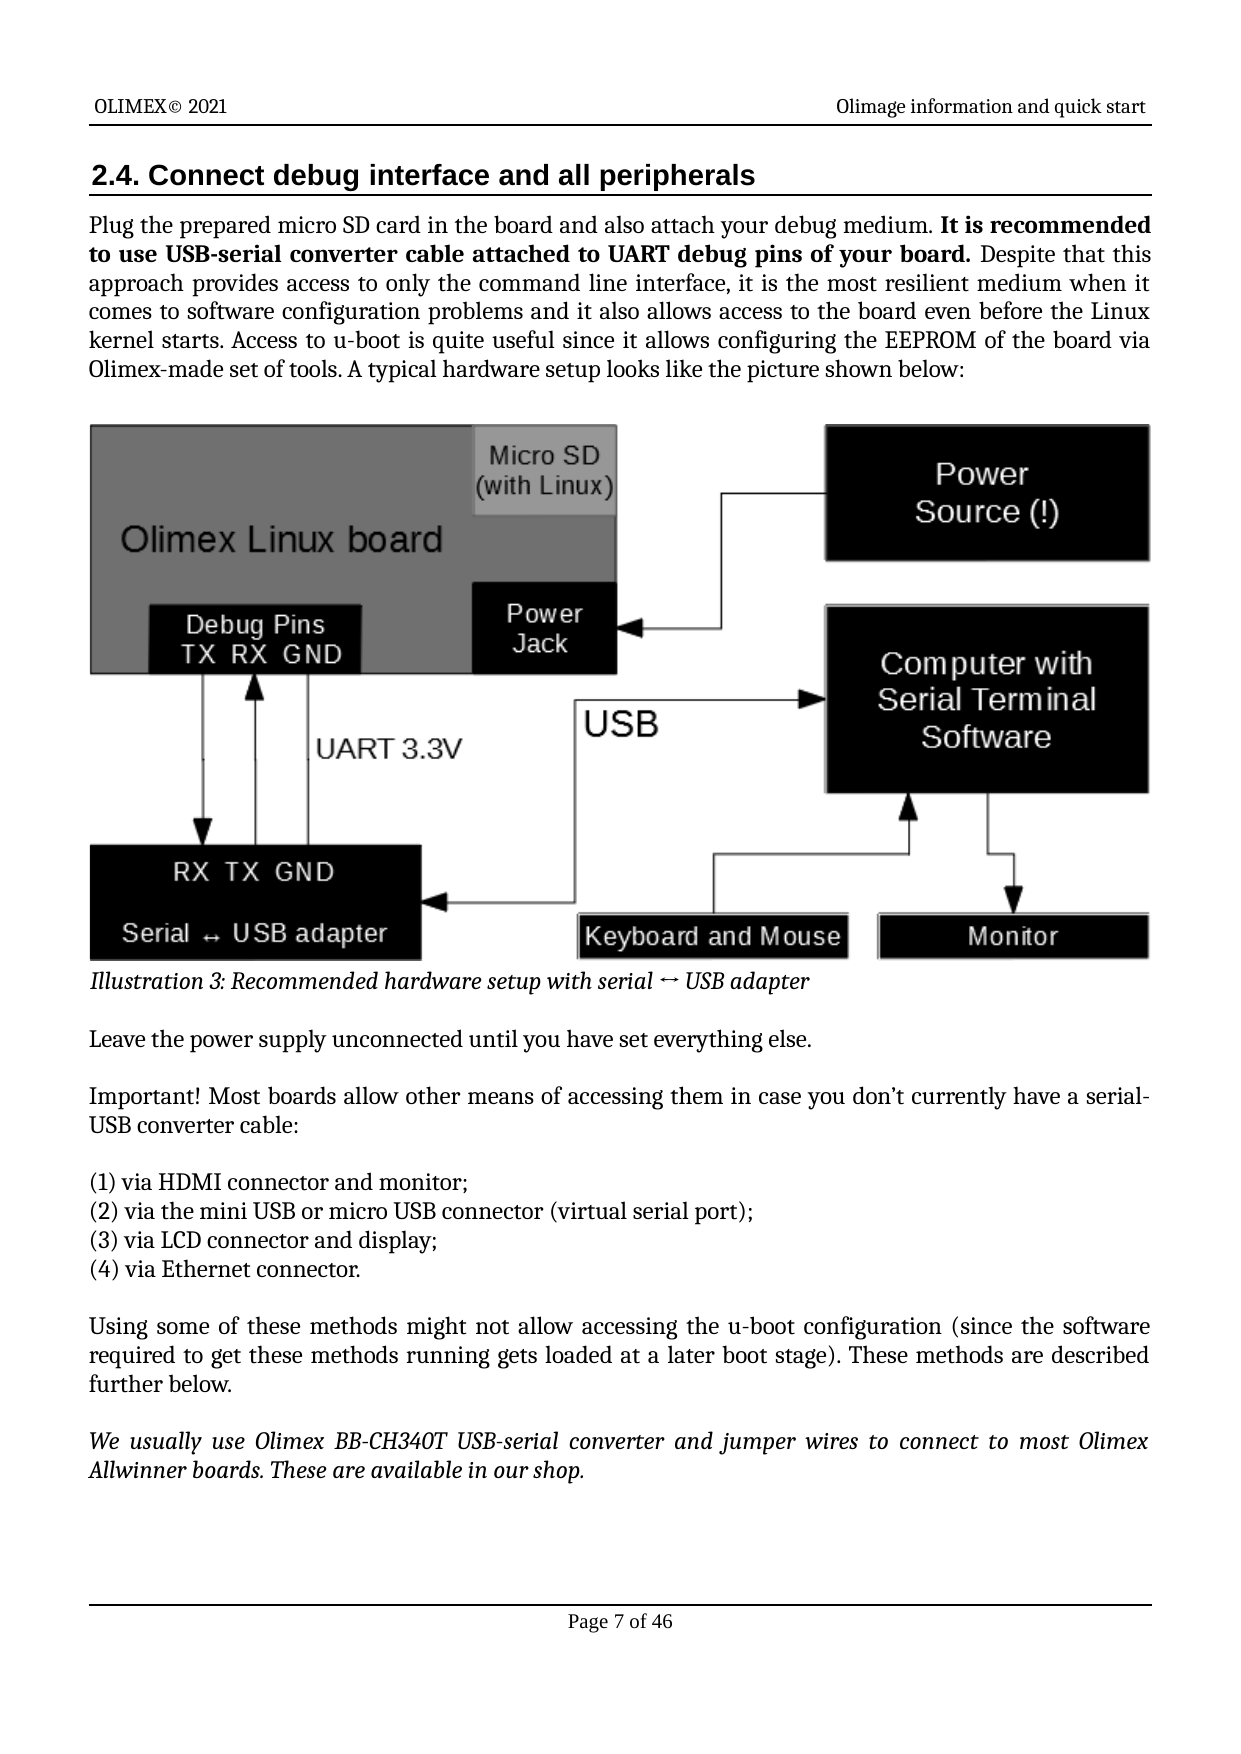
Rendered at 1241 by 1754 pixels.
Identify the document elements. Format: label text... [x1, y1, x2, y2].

text We usually use Olimex BB-CH340T USB-serial converter and jumper wires to connect to most Olimex Allwinner boards. These are available in our shop. [88, 1427, 1152, 1484]
text (4) via Ethernet connector. [88, 1254, 1152, 1283]
subtitle 2.4. Connect debug interface and all peripherals [88, 155, 1152, 196]
text (1) via HDMI connector and monitor; [88, 1168, 1152, 1197]
text (3) via LCD connector and display; [88, 1226, 1152, 1254]
text Using some of these methods might not allow accessing the u-boot configuration (since the software required to get these methods running gets loaded at a later boot stage). These methods are described further below. [88, 1312, 1152, 1398]
text Leave the power supply unconnected until you have set everything else. [88, 1024, 1152, 1053]
picture [89, 424, 1151, 961]
text Important! Most boards allow other means of accessing them in case you don’t currently have a serial-USB converter cable: [88, 1082, 1152, 1139]
text Illustration 3: Recommended hardware setup with serial ↔ USB adapter [90, 961, 1151, 996]
text (2) via the mini USB or micro USB connector (virtual serial port); [88, 1197, 1152, 1226]
text Plug the prepared micro SD card in the board and also attach your debug medium. It is recommended to use USB-serial converter cable attached to UART debug pins of your board. Despite that this approach provides access to only the command line interface, it is the most resilient medium when it comes to software configuration problems and it also allows access to the board even before the Linux kernel starts. Access to u-boot is quite useful since it allows configuring the EEPROM of the board via Olimex-made set of tools. A typical hardware setup looks like the picture shown below: [88, 211, 1152, 383]
